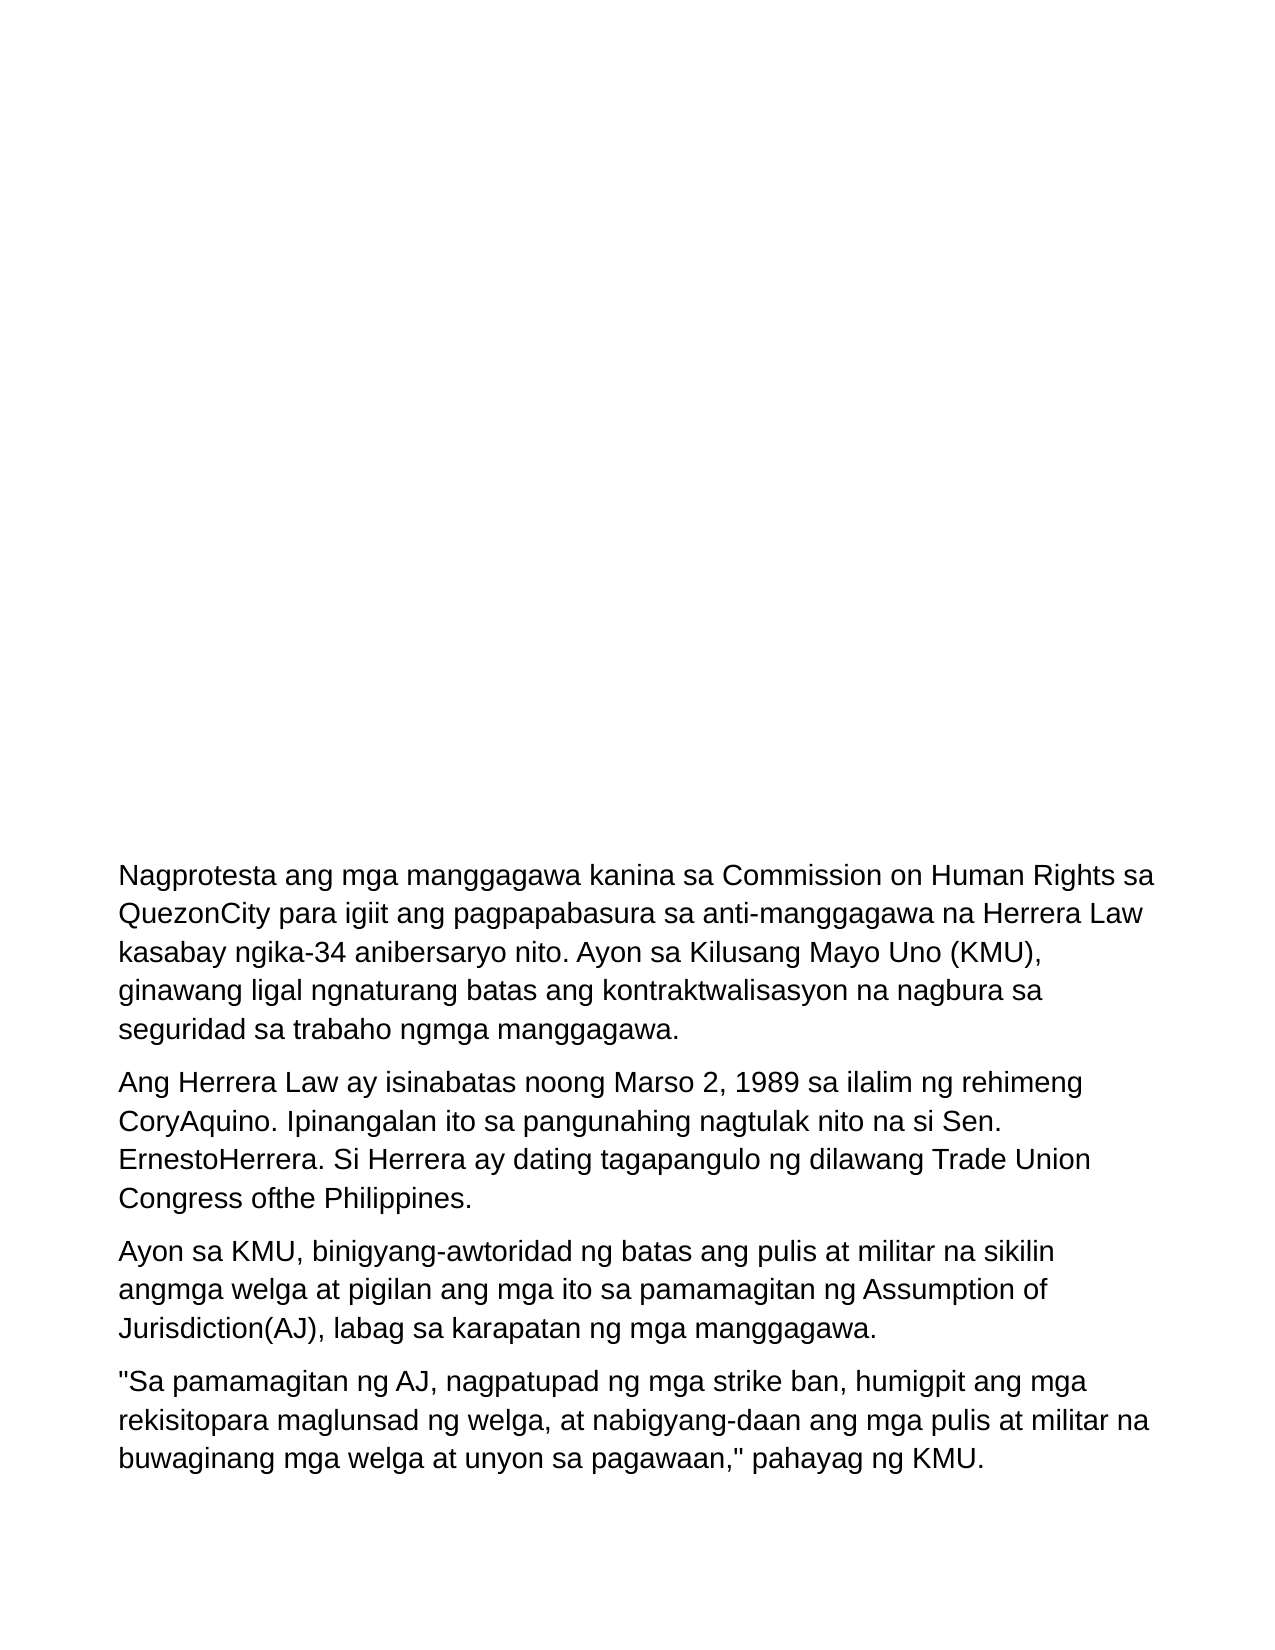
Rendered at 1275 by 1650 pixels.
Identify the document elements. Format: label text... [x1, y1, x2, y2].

text Nagprotesta ang mga manggagawa kanina sa Commission on Human Rights sa QuezonCity para igiit ang pagpapabasura sa anti-manggagawa na Herrera Law kasabay ngika-34 anibersaryo nito. Ayon sa Kilusang Mayo Uno (KMU), ginawang ligal ngnaturang batas ang kontraktwalisasyon na nagbura sa seguridad sa trabaho ngmga manggagawa. [118, 858, 1157, 1046]
text "Sa pamamagitan ng AJ, nagpatupad ng mga strike ban, humigpit ang mga rekisitopara maglunsad ng welga, at nabigyang-daan ang mga pulis at militar na buwaginang mga welga at unyon sa pagawaan," pahayag ng KMU. [118, 1364, 1157, 1475]
text Ang Herrera Law ay isinabatas noong Marso 2, 1989 sa ilalim ng rehimeng CoryAquino. Ipinangalan ito sa pangunahing nagtulak nito na si Sen. ErnestoHerrera. Si Herrera ay dating tagapangulo ng dilawang Trade Union Congress ofthe Philippines. [118, 1065, 1157, 1214]
text Ayon sa KMU, binigyang-awtoridad ng batas ang pulis at militar na sikilin angmga welga at pigilan ang mga ito sa pamamagitan ng Assumption of Jurisdiction(AJ), labag sa karapatan ng mga manggagawa. [118, 1234, 1157, 1344]
